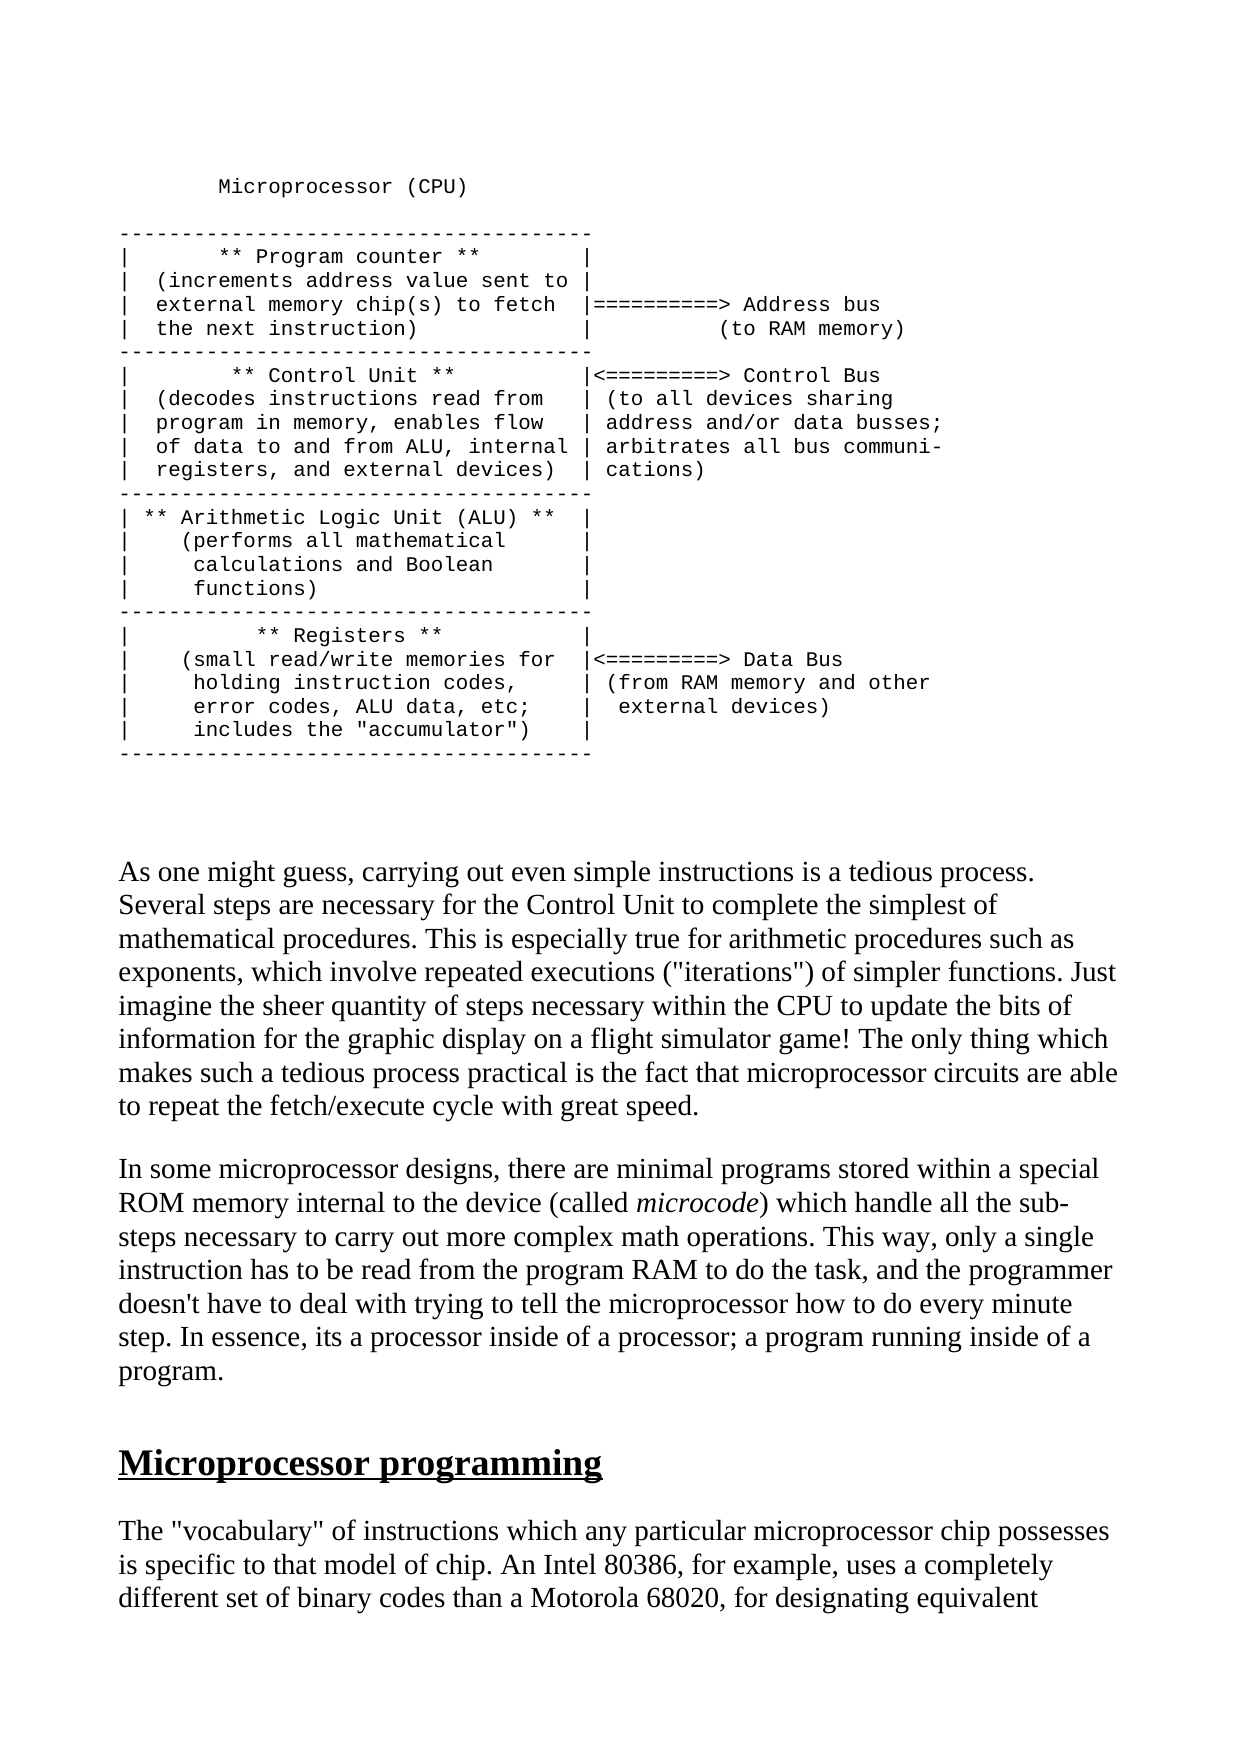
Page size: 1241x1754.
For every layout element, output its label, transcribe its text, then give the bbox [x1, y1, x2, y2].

text | the next instruction) | (to RAM memory) [118, 317, 1122, 341]
text | ** Program counter ** | [118, 247, 1122, 270]
text | of data to and from ALU, internal | arbitrates all bus communi- [118, 436, 1122, 459]
text | ** Arithmetic Logic Unit (ALU) ** | [118, 507, 1122, 530]
text -------------------------------------- [118, 743, 1122, 767]
text In some microprocessor designs, there are minimal programs stored within a special ROM memory internal to the device (called microcode) which handle all the sub-steps necessary to carry out more complex math operations. This way, only a single instruction has to be read from the program RAM to do the task, and the programmer doesn't have to deal with trying to tell the microprocessor how to do every minute step. In essence, its a processor inside of a processor; a program running inside of a program. [118, 1152, 1122, 1386]
text The "vocabulary" of instructions which any particular microprocessor chip possesses is specific to that model of chip. An Intel 80386, for example, uses a completely different set of binary codes than a Motorola 68020, for designating equivalent [118, 1513, 1122, 1614]
text | (performs all mathematical | [118, 530, 1122, 554]
text -------------------------------------- [118, 483, 1122, 507]
text | functions) | [118, 578, 1122, 601]
text Microprocessor (CPU) [118, 176, 1122, 199]
text -------------------------------------- [118, 601, 1122, 625]
text | (decodes instructions read from | (to all devices sharing [118, 388, 1122, 412]
text | error codes, ALU data, etc; | external devices) [118, 696, 1122, 719]
text As one might guess, carrying out even simple instructions is a tedious process. Several steps are necessary for the Control Unit to complete the simplest of mathematical procedures. This is especially true for arithmetic procedures such as exponents, which involve repeated executions ("iterations") of simpler functions. Just imagine the sheer quantity of steps necessary within the CPU to update the bits of information for the graphic display on a flight simulator game! The only thing which makes such a tedious process practical is the fact that microprocessor circuits are able to repeat the fetch/execute cycle with great speed. [118, 854, 1122, 1122]
text | registers, and external devices) | cations) [118, 459, 1122, 483]
subtitle Microprocessor programming [118, 1441, 1122, 1484]
text -------------------------------------- [118, 341, 1122, 365]
text | holding instruction codes, | (from RAM memory and other [118, 672, 1122, 696]
text | program in memory, enables flow | address and/or data busses; [118, 412, 1122, 436]
text | (increments address value sent to | [118, 270, 1122, 294]
text | ** Registers ** | [118, 625, 1122, 648]
text | (small read/write memories for |<=========> Data Bus [118, 648, 1122, 672]
text -------------------------------------- [118, 223, 1122, 247]
text | includes the "accumulator") | [118, 719, 1122, 743]
text | external memory chip(s) to fetch |==========> Address bus [118, 294, 1122, 317]
text | calculations and Boolean | [118, 554, 1122, 578]
text | ** Control Unit ** |<=========> Control Bus [118, 365, 1122, 388]
